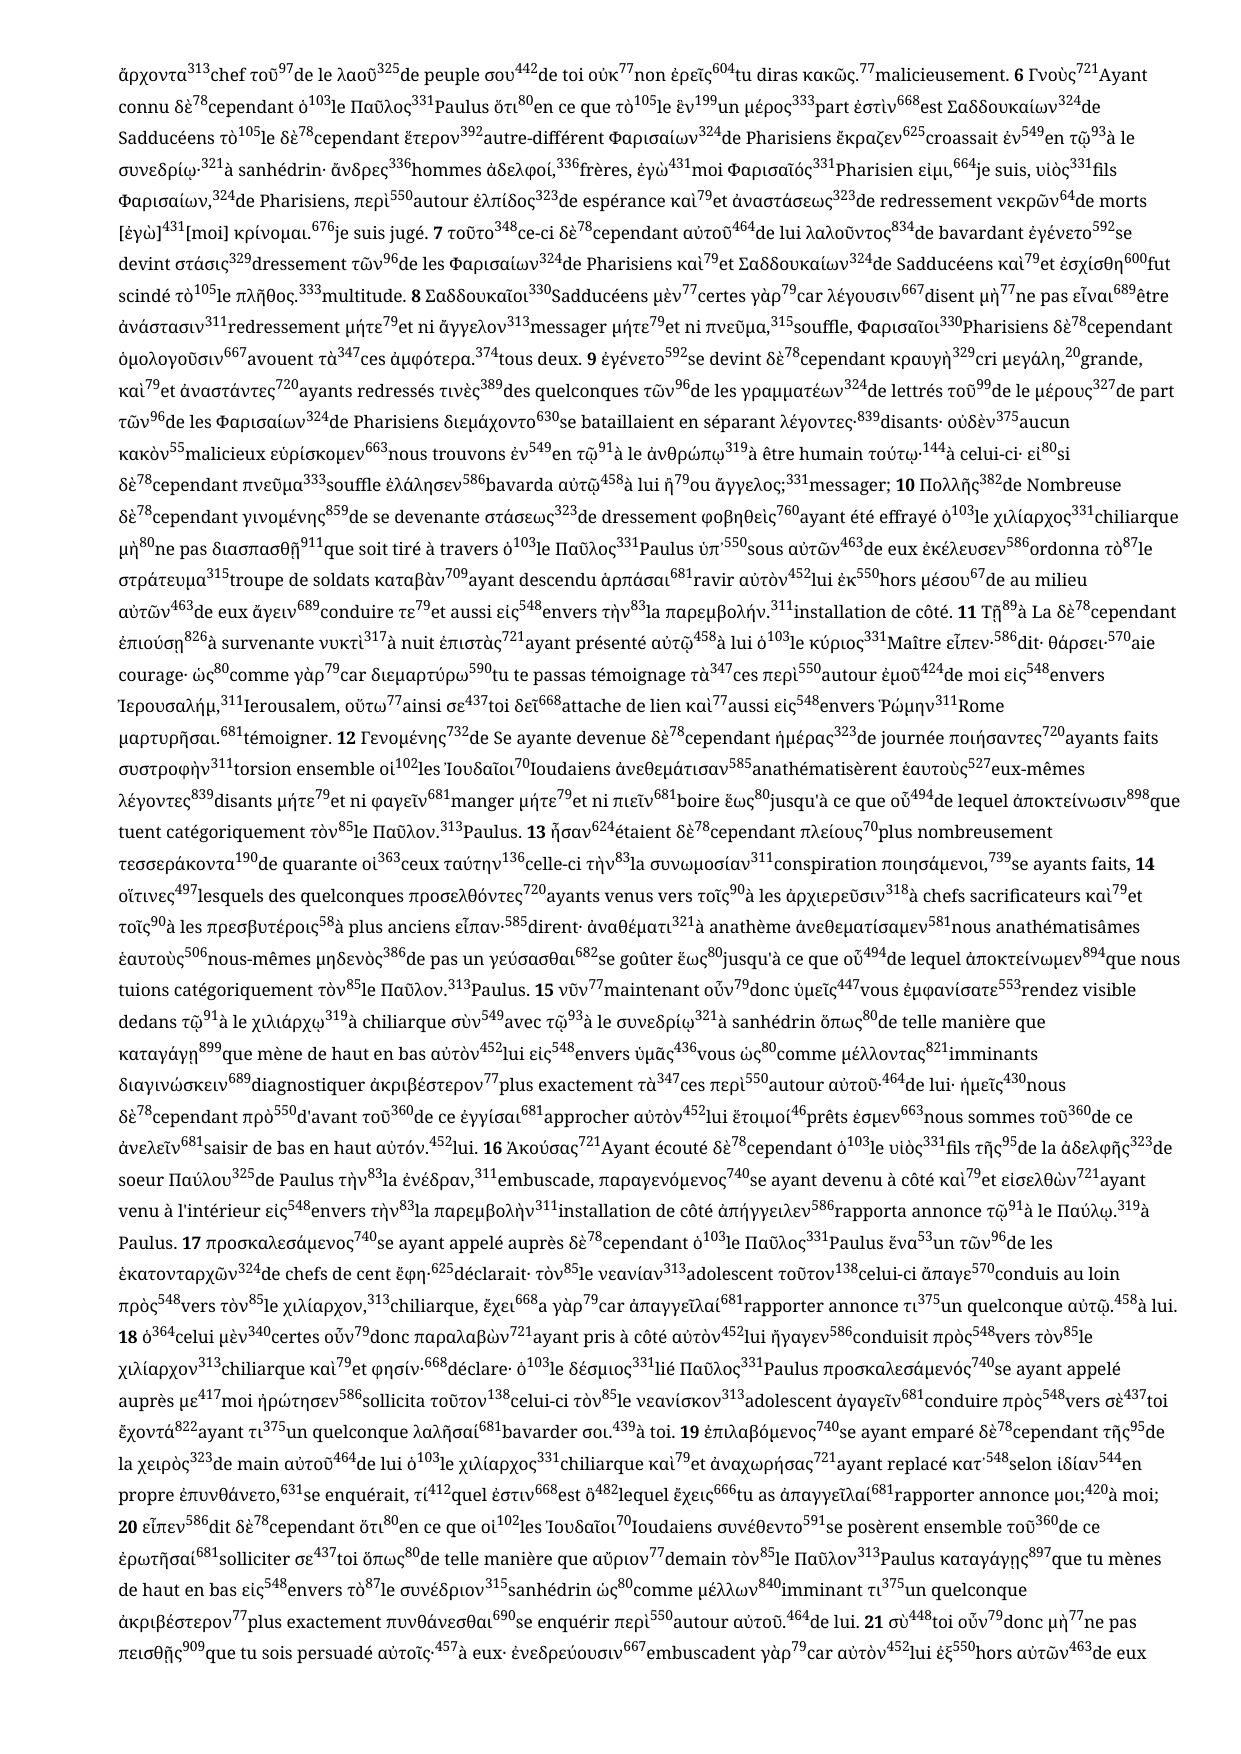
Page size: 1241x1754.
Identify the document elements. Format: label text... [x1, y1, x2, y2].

text 1 Ἀτενίσας721Ayant regardé fixement δὲ78cependant ὁ103le Παῦλος331Paulus τῷ93à le συνεδρίῳ321à sanhédrin εἶπεν·586dit· ἄνδρες336hommes ἀδελφοί,336frères, ἐγὼ431moi πάσῃ273à toute συνειδήσει317à conscience ἀγαθῇ8à bonne πεπολίτευμαι644je m'ai été citoyen τῷ91à le θεῷ319à Dieu ἄχρι552jusqu'à l'extrémité ταύτης148de celle-ci τῆς95de la ἡμέρας.323de journée. 2 ὁ103le δὲ78cependant ἀρχιερεὺς331chef sacrificateur Ἁνανίας331Ananias ἐπέταξεν586ordonna sûrement τοῖς351à ceux παρεστῶσιν773à ayants dressés à côté αὐτῷ458à lui τύπτειν689taper αὐτοῦ464de lui τὸ87le στόμα.315bouche. 3 τότε77alors ὁ103le Παῦλος331Paulus πρὸς548vers αὐτὸν452lui εἶπεν·586dit· τύπτειν689taper σε437toi μέλλει668immine ὁ103le θεός,331Dieu, τοῖχε337mur κεκονιαμένε·818ayant été chaulé· καὶ79et σὺ448toi κάθῃ672tu te es assis κρίνων840jugeant με417moi κατὰ548selon τὸν85le νόμον313loi καὶ79et παρανομῶν840contrant la loi κελεύεις666tu ordonnes με417moi τύπτεσθαι;692être tapé; 4 οἱ363ceux δὲ78cependant παρεστῶτες782ayants dressés à côté εἶπαν·585dirent· τὸν85le ἀρχιερέα313chef sacrificateur τοῦ97de le θεοῦ325de Dieu λοιδορεῖς;666tu insultes; 5 ἔφη625déclarait τε79et aussi ὁ103le Παῦλος·331Paulus· οὐκ77non ᾔδειν,655j'avais su, ἀδελφοί,336frères, ὅτι80en ce que ἐστὶν668est ἀρχιερεύς·331chef sacrificateur· γέγραπται654a été graphé γὰρ79car ὅτι80en ce que ἄρχοντα313chef τοῦ97de le λαοῦ325de peuple σου442de toi οὐκ77non ἐρεῖς604tu diras κακῶς.77malicieusement. 6 Γνοὺς721Ayant connu δὲ78cependant ὁ103le Παῦλος331Paulus ὅτι80en ce que τὸ105le ἓν199un μέρος333part ἐστὶν668est Σαδδουκαίων324de Sadducéens τὸ105le δὲ78cependant ἕτερον392autre-différent Φαρισαίων324de Pharisiens ἔκραζεν625croassait ἐν549en τῷ93à le συνεδρίῳ·321à sanhédrin· ἄνδρες336hommes ἀδελφοί,336frères, ἐγὼ431moi Φαρισαῖός331Pharisien εἰμι,664je suis, υἱὸς331fils Φαρισαίων,324de Pharisiens, περὶ550autour ἐλπίδος323de espérance καὶ79et ἀναστάσεως323de redressement νεκρῶν64de morts [ἐγὼ]431[moi] κρίνομαι.676je suis jugé. 7 τοῦτο348ce-ci δὲ78cependant αὐτοῦ464de lui λαλοῦντος834de bavardant ἐγένετο592se devint στάσις329dressement τῶν96de les Φαρισαίων324de Pharisiens καὶ79et Σαδδουκαίων324de Sadducéens καὶ79et ἐσχίσθη600fut scindé τὸ105le πλῆθος.333multitude. 8 Σαδδουκαῖοι330Sadducéens μὲν77certes γὰρ79car λέγουσιν667disent μὴ77ne pas εἶναι689être ἀνάστασιν311redressement μήτε79et ni ἄγγελον313messager μήτε79et ni πνεῦμα,315souffle, Φαρισαῖοι330Pharisiens δὲ78cependant ὁμολογοῦσιν667avouent τὰ347ces ἀμφότερα.374tous deux. 9 ἐγένετο592se devint δὲ78cependant κραυγὴ329cri μεγάλη,20grande, καὶ79et ἀναστάντες720ayants redressés τινὲς389des quelconques τῶν96de les γραμματέων324de lettrés τοῦ99de le μέρους327de part τῶν96de les Φαρισαίων324de Pharisiens διεμάχοντο630se bataillaient en séparant λέγοντες·839disants· οὐδὲν375aucun κακὸν55malicieux εὑρίσκομεν663nous trouvons ἐν549en τῷ91à le ἀνθρώπῳ319à être humain τούτῳ·144à celui-ci· εἰ80si δὲ78cependant πνεῦμα333souffle ἐλάλησεν586bavarda αὐτῷ458à lui ἢ79ou ἄγγελος;331messager; 10 Πολλῆς382de Nombreuse δὲ78cependant γινομένης859de se devenante στάσεως323de dressement φοβηθεὶς760ayant été effrayé ὁ103le χιλίαρχος331chiliarque μὴ80ne pas διασπασθῇ911que soit tiré à travers ὁ103le Παῦλος331Paulus ὑπ᾽550sous αὐτῶν463de eux ἐκέλευσεν586ordonna τὸ87le στράτευμα315troupe de soldats καταβὰν709ayant descendu ἁρπάσαι681ravir αὐτὸν452lui ἐκ550hors μέσου67de au milieu αὐτῶν463de eux ἄγειν689conduire τε79et aussi εἰς548envers τὴν83la παρεμβολήν.311installation de côté. 11 Τῇ89à La δὲ78cependant ἐπιούσῃ826à survenante νυκτὶ317à nuit ἐπιστὰς721ayant présenté αὐτῷ458à lui ὁ103le κύριος331Maître εἶπεν·586dit· θάρσει·570aie courage· ὡς80comme γὰρ79car διεμαρτύρω590tu te passas témoignage τὰ347ces περὶ550autour ἐμοῦ424de moi εἰς548envers Ἰερουσαλήμ,311Ierousalem, οὕτω77ainsi σε437toi δεῖ668attache de lien καὶ77aussi εἰς548envers Ῥώμην311Rome μαρτυρῆσαι.681témoigner. 12 Γενομένης732de Se ayante devenue δὲ78cependant ἡμέρας323de journée ποιήσαντες720ayants faits συστροφὴν311torsion ensemble οἱ102les Ἰουδαῖοι70Ioudaiens ἀνεθεμάτισαν585anathématisèrent ἑαυτοὺς527eux-mêmes λέγοντες839disants μήτε79et ni φαγεῖν681manger μήτε79et ni πιεῖν681boire ἕως80jusqu'à ce que οὗ494de lequel ἀποκτείνωσιν898que tuent catégoriquement τὸν85le Παῦλον.313Paulus. 13 ἦσαν624étaient δὲ78cependant πλείους70plus nombreusement τεσσεράκοντα190de quarante οἱ363ceux ταύτην136celle-ci τὴν83la συνωμοσίαν311conspiration ποιησάμενοι,739se ayants faits, 14 οἵτινες497lesquels des quelconques προσελθόντες720ayants venus vers τοῖς90à les ἀρχιερεῦσιν318à chefs sacrificateurs καὶ79et τοῖς90à les πρεσβυτέροις58à plus anciens εἶπαν·585dirent· ἀναθέματι321à anathème ἀνεθεματίσαμεν581nous anathématisâmes ἑαυτοὺς506nous-mêmes μηδενὸς386de pas un γεύσασθαι682se goûter ἕως80jusqu'à ce que οὗ494de lequel ἀποκτείνωμεν894que nous tuions catégoriquement τὸν85le Παῦλον.313Paulus. 15 νῦν77maintenant οὖν79donc ὑμεῖς447vous ἐμφανίσατε553rendez visible dedans τῷ91à le χιλιάρχῳ319à chiliarque σὺν549avec τῷ93à le συνεδρίῳ321à sanhédrin ὅπως80de telle manière que καταγάγῃ899que mène de haut en bas αὐτὸν452lui εἰς548envers ὑμᾶς436vous ὡς80comme μέλλοντας821imminants διαγινώσκειν689diagnostiquer ἀκριβέστερον77plus exactement τὰ347ces περὶ550autour αὐτοῦ·464de lui· ἡμεῖς430nous δὲ78cependant πρὸ550d'avant τοῦ360de ce ἐγγίσαι681approcher αὐτὸν452lui ἕτοιμοί46prêts ἐσμεν663nous sommes τοῦ360de ce ἀνελεῖν681saisir de bas en haut αὐτόν.452lui. 16 Ἀκούσας721Ayant écouté δὲ78cependant ὁ103le υἱὸς331fils τῆς95de la ἀδελφῆς323de soeur Παύλου325de Paulus τὴν83la ἐνέδραν,311embuscade, παραγενόμενος740se ayant devenu à côté καὶ79et εἰσελθὼν721ayant venu à l'intérieur εἰς548envers τὴν83la παρεμβολὴν311installation de côté ἀπήγγειλεν586rapporta annonce τῷ91à le Παύλῳ.319à Paulus. 17 προσκαλεσάμενος740se ayant appelé auprès δὲ78cependant ὁ103le Παῦλος331Paulus ἕνα53un τῶν96de les ἑκατονταρχῶν324de chefs de cent ἔφη·625déclarait· τὸν85le νεανίαν313adolescent τοῦτον138celui-ci ἄπαγε570conduis au loin πρὸς548vers τὸν85le χιλίαρχον,313chiliarque, ἔχει668a γὰρ79car ἀπαγγεῖλαί681rapporter annonce τι375un quelconque αὐτῷ.458à lui. 18 ὁ364celui μὲν340certes οὖν79donc παραλαβὼν721ayant pris à côté αὐτὸν452lui ἤγαγεν586conduisit πρὸς548vers τὸν85le χιλίαρχον313chiliarque καὶ79et φησίν·668déclare· ὁ103le δέσμιος331lié Παῦλος331Paulus προσκαλεσάμενός740se ayant appelé auprès με417moi ἠρώτησεν586sollicita τοῦτον138celui-ci τὸν85le νεανίσκον313adolescent ἀγαγεῖν681conduire πρὸς548vers σὲ437toi ἔχοντά822ayant τι375un quelconque λαλῆσαί681bavarder σοι.439à toi. 19 ἐπιλαβόμενος740se ayant emparé δὲ78cependant τῆς95de la χειρὸς323de main αὐτοῦ464de lui ὁ103le χιλίαρχος331chiliarque καὶ79et ἀναχωρήσας721ayant replacé κατ᾽548selon ἰδίαν544en propre ἐπυνθάνετο,631se enquérait, τί412quel ἐστιν668est ὃ482lequel ἔχεις666tu as ἀπαγγεῖλαί681rapporter annonce μοι;420à moi; 20 εἶπεν586dit δὲ78cependant ὅτι80en ce que οἱ102les Ἰουδαῖοι70Ioudaiens συνέθεντο591se posèrent ensemble τοῦ360de ce ἐρωτῆσαί681solliciter σε437toi ὅπως80de telle manière que αὔριον77demain τὸν85le Παῦλον313Paulus καταγάγῃς897que tu mènes de haut en bas εἰς548envers τὸ87le συνέδριον315sanhédrin ὡς80comme μέλλων840imminant τι375un quelconque ἀκριβέστερον77plus exactement πυνθάνεσθαι690se enquérir περὶ550autour αὐτοῦ.464de lui. 21 σὺ448toi οὖν79donc μὴ77ne pas πεισθῇς909que tu sois persuadé αὐτοῖς·457à eux· ἐνεδρεύουσιν667embuscadent γὰρ79car αὐτὸν452lui ἐξ550hors αὐτῶν463de eux ἄνδρες330hommes πλείους21plus nombreusement τεσσεράκοντα,190de quarante, οἵτινες497lesquels des quelconques ἀνεθεμάτισαν585anathématisèrent ἑαυτοὺς527eux-mêmes μήτε79et ni φαγεῖν681manger μήτε79et ni πιεῖν681boire ἕως80jusqu'à ce que οὗ492de lequel ἀνέλωσιν898que saisissent de bas en haut αὐτόν,452lui, καὶ79et νῦν77maintenant εἰσιν667sont ἕτοιμοι46prêts προσδεχόμενοι866se acceptants auprès τὴν83la ἀπὸ550au loin σοῦ442de toi ἐπαγγελίαν.311promesse. 22 ὁ103le μὲν77certes οὖν79donc χιλίαρχος331chiliarque ἀπέλυσεν586délia au loin τὸν85le νεανίσκον313adolescent παραγγείλας721ayant messagé à côté μηδενὶ378à pas un ἐκλαλῆσαι681bavarder dehors ὅτι80en ce que ταῦτα347ces-ci ἐνεφάνισας584tu rendis visible dedans πρός548vers ἐμέ.417moi. 23 Καὶ79Et προσκαλεσάμενος740se ayant appelé auprès τινας268des quelconques δύο178deux τῶν96de les ἑκατονταρχῶν324de chefs de cent εἶπεν·586dit· ἑτοιμάσατε553préparez στρατιώτας312soldats διακοσίους,178deux cents, ὅπως80de telle manière que πορευθῶσιν910que soient allé ἕως552jusqu'à ce que Καισαρείας,323de Kaesareia, καὶ79et ἱππεῖς312cavaliers ἑβδομήκοντα178soixante-dix καὶ79et δεξιολάβους312gardes droites διακοσίους178deux cents ἀπὸ550au loin τρίτης209de troisième ὥρας323de heure τῆς95de la νυκτός,323de nuit, 24 κτήνη314bêtes de montures τε79et aussi παραστῆσαι681dresser à côté ἵνα80afin que ἐπιβιβάσαντες720ayants montés dessus τὸν85le Παῦλον313Paulus διασώσωσιν898que sauvent complètement πρὸς548vers Φήλικα313Félix τὸν85le ἡγεμόνα,313gouverneur, 25 γράψας721ayant graphé ἐπιστολὴν311épître ἔχουσαν820ayante τὸν85le τύπον313modèle frappé τοῦτον·138celui-ci· 26 Κλαύδιος331Claudius Λυσίας331Lysias τῷ91à le κρατίστῳ10à très fort ἡγεμόνι319à gouverneur Φήλικι319à Félix χαίρειν.309être de joie. 27 Τὸν85Le ἄνδρα313homme τοῦτον138celui-ci συλλημφθέντα744ayant été pris ensemble ὑπὸ550sous τῶν96de les Ἰουδαίων64de Ioudaiens καὶ79et μέλλοντα822imminant ἀναιρεῖσθαι692être saisi de bas en haut ὑπ᾽550sous αὐτῶν463de eux ἐπιστὰς721ayant présenté σὺν549avec τῷ253à le στρατεύματι321à troupe de soldats ἐξειλάμην588je m'extrais μαθὼν721ayant appris ὅτι80en ce que Ῥωμαῖός47Romain ἐστιν.668est. 28 βουλόμενός867se ayant dessein τε79et aussi ἐπιγνῶναι681reconnaître τὴν83la αἰτίαν311cause δι᾽548par le fait de ἣν478laquelle ἐνεκάλουν624appelaient en accusation αὐτῷ,458à lui, κατήγαγον582je menai de haut en bas εἰς548envers τὸ87le συνέδριον315sanhédrin αὐτῶν463de eux 29 ὃν480lequel εὗρον582je trouvai ἐγκαλούμενον875étant appelé en accusation περὶ550autour ζητημάτων326de sujets de recherches τοῦ97de le νόμου325de loi αὐτῶν,463de eux, μηδὲν375pas un δὲ78cependant ἄξιον55digne θανάτου325de trépas ἢ79ou δεσμῶν324de liens ἔχοντα822ayant ἔγκλημα.315appel en accusation. 30 μηνυθείσης752de ayante étée indiquée δέ78cependant μοι420à moi ἐπιβουλῆς323de complot εἰς548envers τὸν85le ἄνδρα313homme ἔσεσθαι685se avoir à être ἐξαυτῆς77immédiatement ἔπεμψα582je mandai πρὸς548vers σὲ437toi παραγγείλας721ayant messagé à côté καὶ77aussi τοῖς90à les κατηγόροις318à accusateurs λέγειν689dire [τὰ]86[les] πρὸς548vers αὐτὸν452lui ἐπὶ550sur σοῦ.442de toi. 31 Οἱ102Les μὲν77certes οὖν79donc στρατιῶται330soldats κατὰ548selon τὸ348ce διατεταγμένον798ayant été ordonné au-travers αὐτοῖς457à eux ἀναλαβόντες720ayants pris de bas en haut τὸν85le Παῦλον313Paulus ἤγαγον585conduisirent διὰ550par νυκτὸς323de nuit εἰς548envers τὴν83la Ἀντιπατρίδα,311Antipatris, 32 τῇ350à celle δὲ78cependant ἐπαύριον77lendemain ἐάσαντες720ayants concédés τοὺς84les ἱππεῖς312cavaliers ἀπέρχεσθαι690se éloigner σὺν549avec αὐτῷ458à lui ὑπέστρεψαν585retournèrent en arrière εἰς548envers τὴν83la παρεμβολήν·311installation de côté· 33 οἵτινες497lesquels des quelconques εἰσελθόντες720ayants venus à l'intérieur εἰς548envers τὴν83la Καισάρειαν311Kaesareia καὶ79et ἀναδόντες720ayants donnés de bas en haut τὴν83la ἐπιστολὴν311épître τῷ91à le ἡγεμόνι319à gouverneur παρέστησαν585dressèrent à côté καὶ77aussi τὸν85le Παῦλον313Paulus αὐτῷ.458à lui. 34 ἀναγνοὺς721ayant pris connaissance δὲ78cependant καὶ79et ἐπερωτήσας721ayant demandé sur ἐκ550hors ποίας169de quelle ἐπαρχείας323de éparchie ἐστίν,668est, καὶ79et πυθόμενος740se ayant enquis ὅτι80en ce que ἀπὸ550au loin Κιλικίας,323de Cilicie, 35 διακούσομαί608je m'écouterai au travers σου,442de toi, ἔφη,625déclarait, ὅταν80lorsque le cas échéant καὶ77aussi οἱ102les κατήγοροί330accusateurs σου442de toi παραγένωνται·904que se deviennent à côté· κελεύσας721ayant ordonné ἐν549en τῷ93à le πραιτωρίῳ321à prétoire τοῦ97de le Ἡρῴδου325de Hérode φυλάσσεσθαι692être gardienné αὐτόν.452lui. [118, 59, 1181, 1665]
